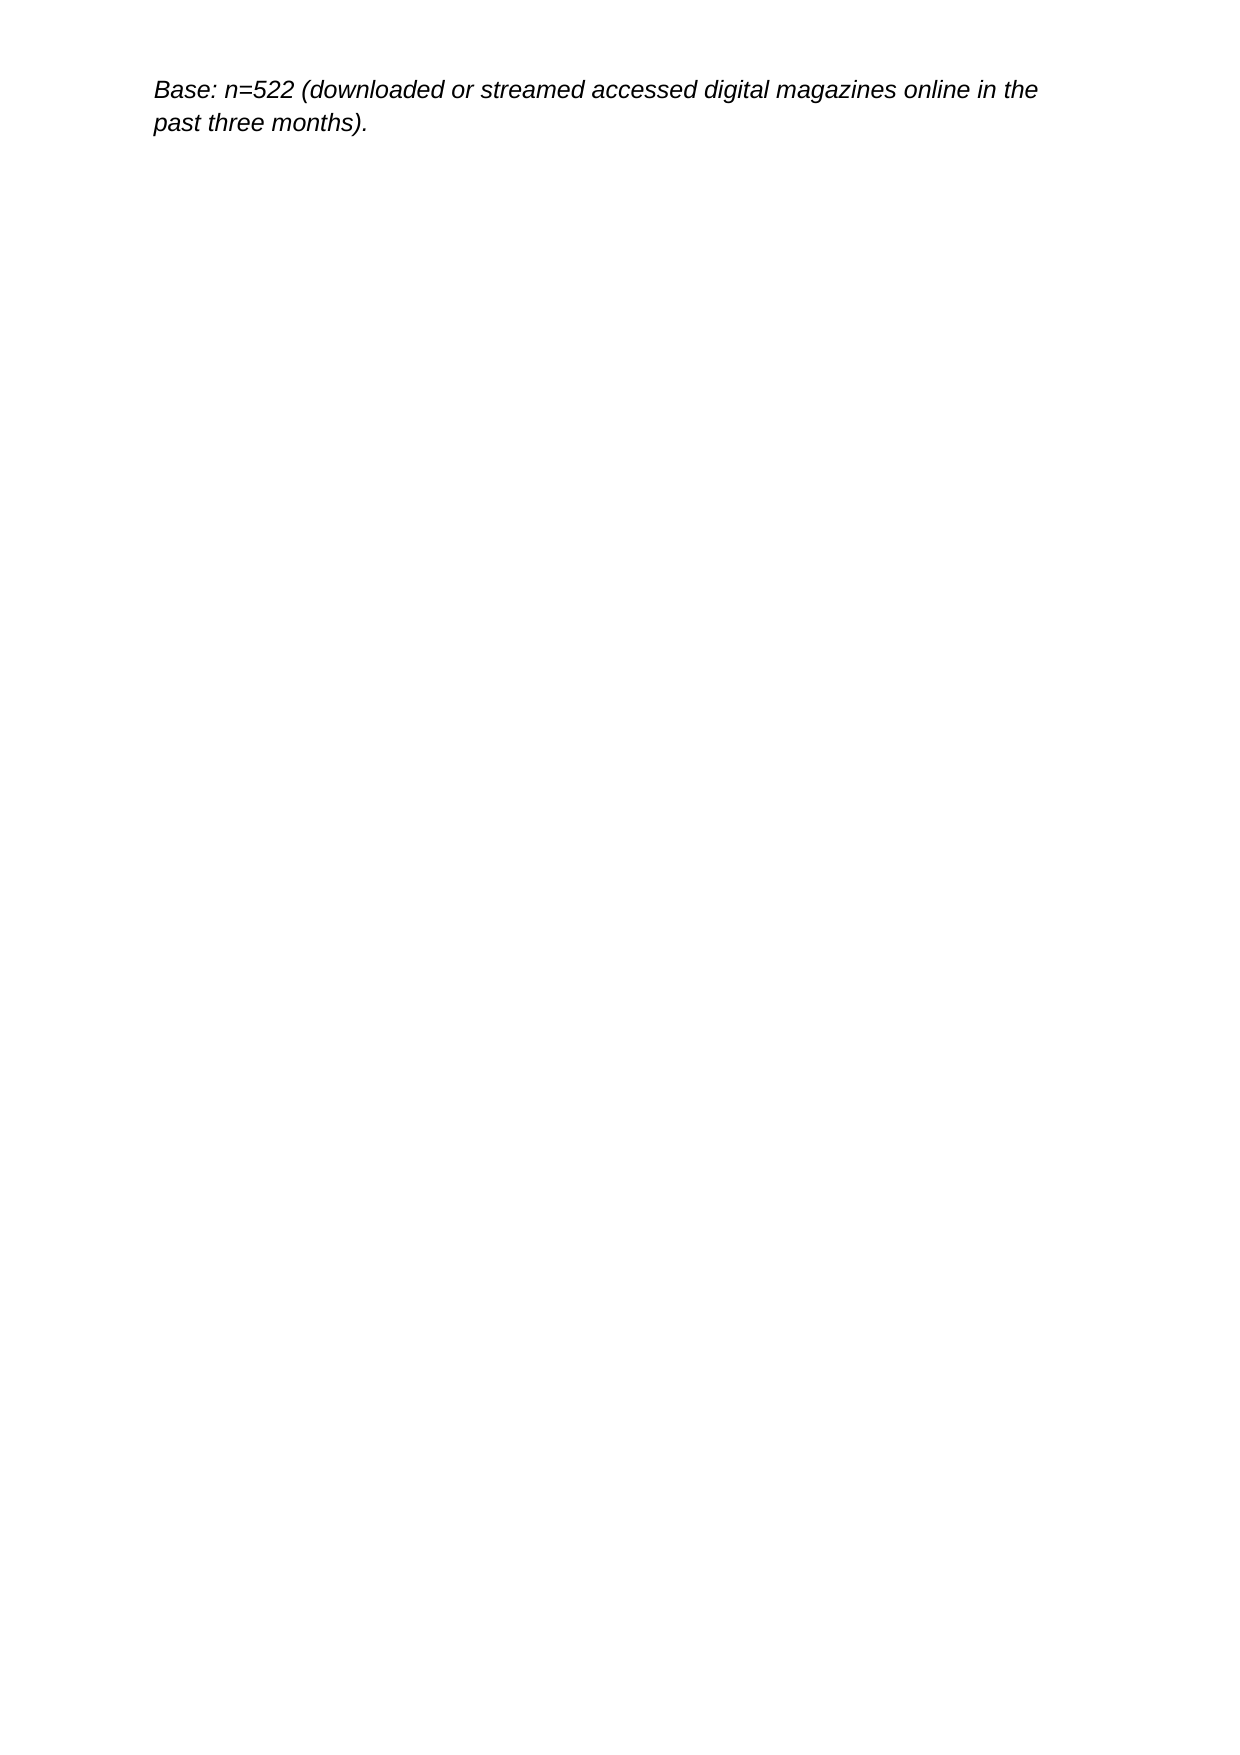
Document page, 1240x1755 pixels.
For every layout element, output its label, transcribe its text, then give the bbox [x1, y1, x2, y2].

text Base: n=522 (downloaded or streamed accessed digital magazines online in the past three months). [153, 75, 1089, 137]
